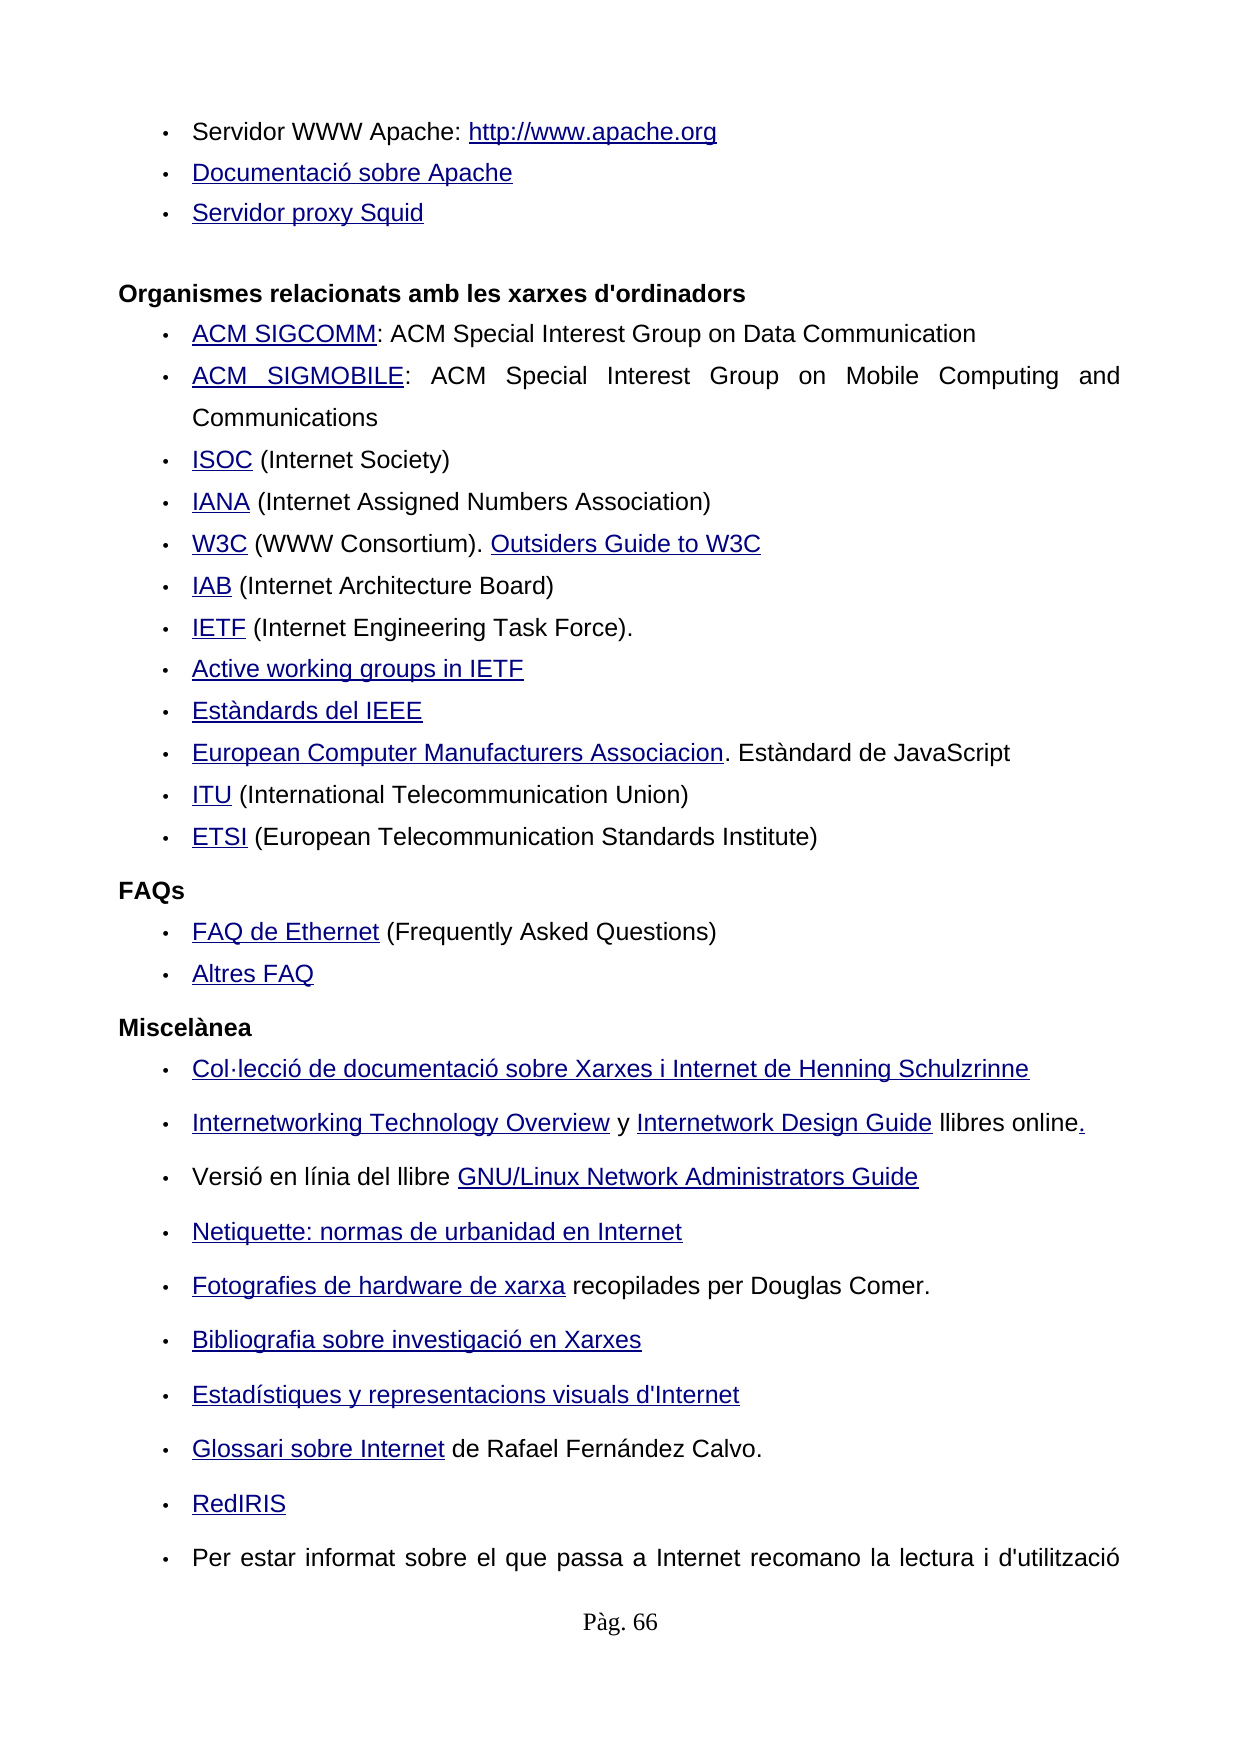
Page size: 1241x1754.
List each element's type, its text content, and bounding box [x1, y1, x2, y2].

list Per estar informat sobre el que passa a Internet recomano la lectura i d'utilització [162, 1544, 1122, 1572]
list Documentació sobre Apache [162, 158, 1122, 186]
list Netiquette: normas de urbanidad en Internet [162, 1218, 1122, 1246]
list Bibliografia sobre investigació en Xarxes [162, 1326, 1122, 1354]
list RedIRIS [162, 1489, 1122, 1517]
list ISOC (Internet Society) [162, 446, 1122, 474]
text Organismes relacionats amb les xarxes d'ordinadors [118, 280, 1122, 308]
list IETF (Internet Engineering Task Force). [162, 613, 1122, 641]
list IANA (Internet Assigned Numbers Association) [162, 488, 1122, 516]
list Internetworking Technology Overview y Internetwork Design Guide llibres online. [162, 1109, 1122, 1137]
list Fotografies de hardware de xarxa recopilades per Douglas Comer. [162, 1272, 1122, 1300]
list ACM SIGMOBILE: ACM Special Interest Group on Mobile Computing and Communications [162, 362, 1122, 432]
list Altres FAQ [162, 959, 1122, 987]
list European Computer Manufacturers Associacion. Estàndard de JavaScript [162, 739, 1122, 767]
list Estadístiques y representacions visuals d'Internet [162, 1381, 1122, 1409]
list ACM SIGCOMM: ACM Special Interest Group on Data Communication [162, 320, 1122, 348]
list Versió en línia del llibre GNU/Linux Network Administrators Guide [162, 1163, 1122, 1191]
list ETSI (European Telecommunication Standards Institute) [162, 823, 1122, 851]
list Estàndards del IEEE [162, 697, 1122, 725]
list Active working groups in IETF [162, 655, 1122, 683]
list IAB (Internet Architecture Board) [162, 571, 1122, 599]
text FAQs [118, 877, 1122, 905]
list Glossari sobre Internet de Rafael Fernández Calvo. [162, 1435, 1122, 1463]
list ITU (International Telecommunication Union) [162, 781, 1122, 809]
list W3C (WWW Consortium). Outsiders Guide to W3C [162, 529, 1122, 557]
list FAQ de Ethernet (Frequently Asked Questions) [162, 918, 1122, 946]
list Col·lecció de documentació sobre Xarxes i Internet de Henning Schulzrinne [162, 1054, 1122, 1082]
list Servidor WWW Apache: http://www.apache.org [162, 118, 1122, 146]
list Servidor proxy Squid [162, 199, 1122, 227]
text Miscelànea [118, 1014, 1122, 1042]
